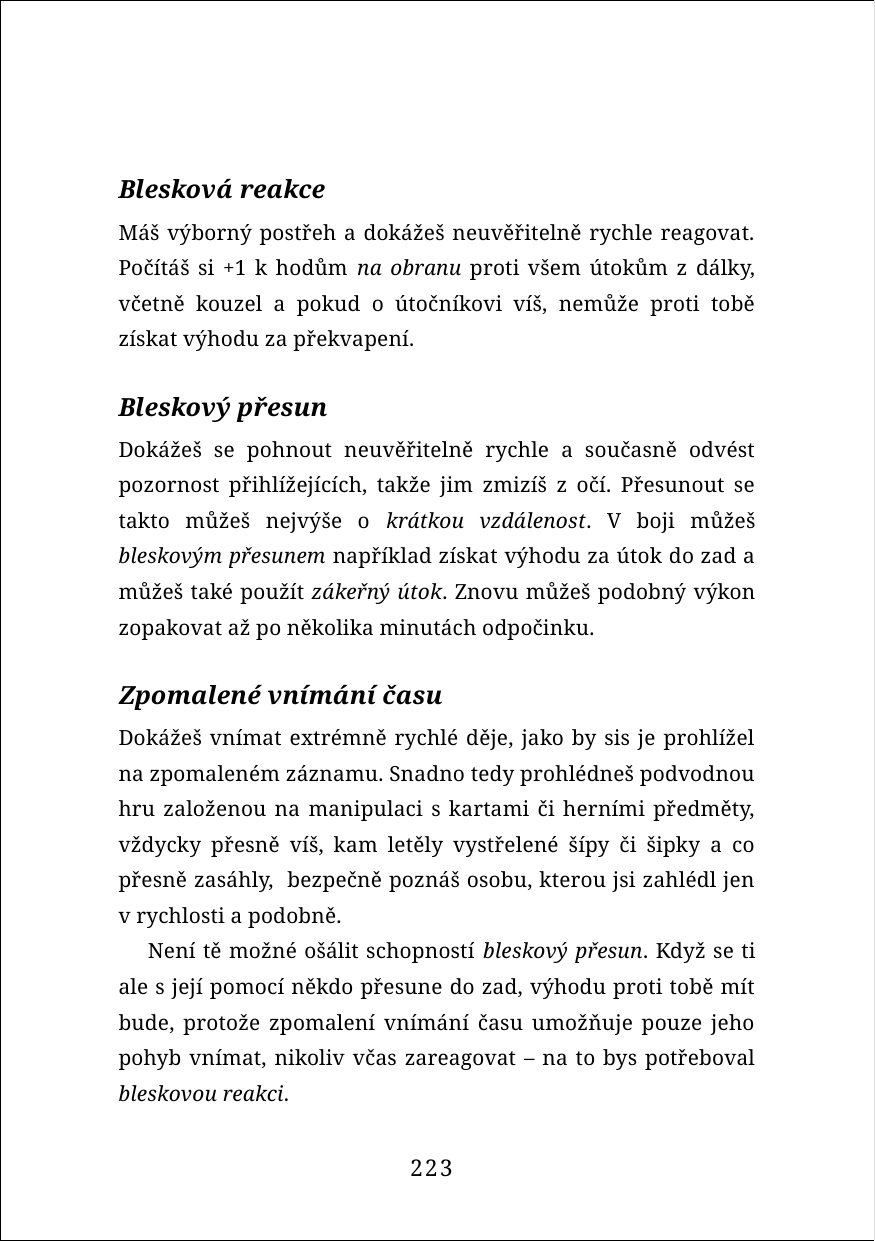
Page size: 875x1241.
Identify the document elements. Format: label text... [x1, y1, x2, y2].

text Dokážeš vnímat extrémně rychlé děje, jako by sis je prohlížel na zpomaleném záznamu. Snadno tedy prohlédneš podvodnou hru založenou na manipulaci s kartami či herními předměty, vždycky přesně víš, kam letěly vystřelené šípy či šipky a co přesně zasáhly, bezpečně poznáš osobu, kterou jsi zahlédl jen v rychlosti a podobně. Není tě možné ošálit schopností bleskový přesun. Když se ti ale s její pomocí někdo přesune do zad, výhodu proti tobě mít bude, protože zpomalení vnímání času umožňuje pouze jeho pohyb vnímat, nikoliv včas zareagovat – na to bys potřeboval bleskovou reakci. [118, 723, 756, 1107]
text Máš výborný postřeh a dokážeš neuvěřitelně rychle reagovat. Počítáš si +1 k hodům na obranu proti všem útokům z dálky, včetně kouzel a pokud o útočníkovi víš, nemůže proti tobě získat výhodu za překvapení. [118, 218, 756, 353]
subtitle Blesková reakce [118, 172, 756, 206]
subtitle Bleskový přesun [118, 389, 756, 423]
text Dokážeš se pohnout neuvěřitelně rychle a současně odvést pozornost přihlížejících, takže jim zmizíš z očí. Přesunout se takto můžeš nejvýše o krátkou vzdálenost. V boji můžeš bleskovým přesunem například získat výhodu za útok do zad a můžeš také použít zákeřný útok. Znovu můžeš podobný výkon zopakovat až po několika minutách odpočinku. [118, 435, 756, 641]
subtitle Zpomalené vnímání času [118, 678, 756, 712]
